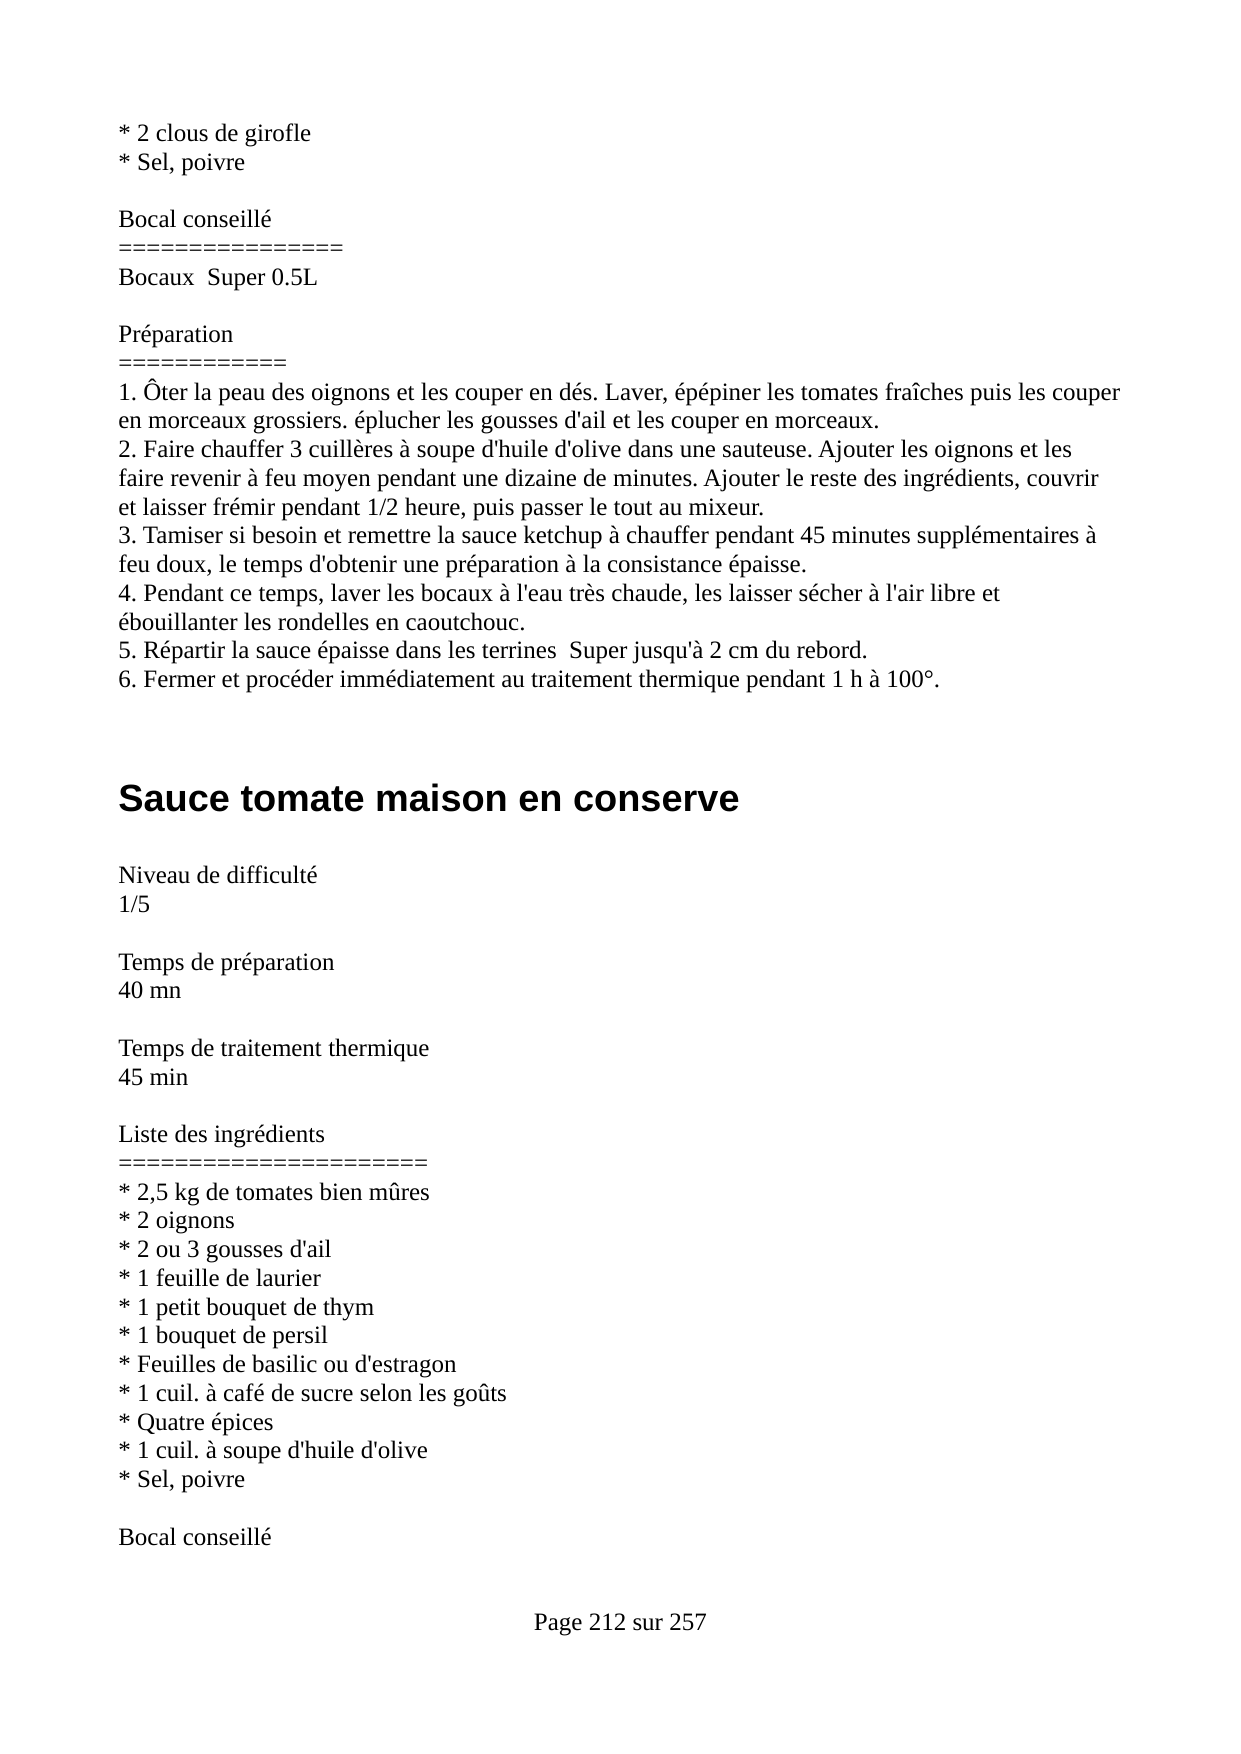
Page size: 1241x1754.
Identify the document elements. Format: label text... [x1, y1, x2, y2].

text * 2 clous de girofle [118, 118, 1122, 147]
text * 1 cuil. à soupe d'huile d'olive [118, 1436, 1122, 1464]
text Niveau de difficulté [118, 861, 1122, 889]
text ============ [118, 348, 1122, 377]
text Temps de préparation [118, 947, 1122, 976]
text 6. Fermer et procéder immédiatement au traitement thermique pendant 1 h à 100°. [118, 664, 1122, 693]
text * Sel, poivre [118, 147, 1122, 176]
text * Feuilles de basilic ou d'estragon [118, 1349, 1122, 1378]
text 40 mn [118, 976, 1122, 1004]
text 3. Tamiser si besoin et remettre la sauce ketchup à chauffer pendant 45 minutes supplémentaires à feu doux, le temps d'obtenir une préparation à la consistance épaisse. [118, 521, 1122, 578]
text * 2,5 kg de tomates bien mûres [118, 1177, 1122, 1206]
text * 2 ou 3 gousses d'ail [118, 1234, 1122, 1263]
text 5. Répartir la sauce épaisse dans les terrines Super jusqu'à 2 cm du rebord. [118, 636, 1122, 664]
text * 1 cuil. à café de sucre selon les goûts [118, 1378, 1122, 1407]
text * 1 feuille de laurier [118, 1263, 1122, 1292]
text 1/5 [118, 889, 1122, 918]
text * 2 oignons [118, 1206, 1122, 1234]
text Bocaux Super 0.5L [118, 262, 1122, 291]
text * Sel, poivre [118, 1464, 1122, 1493]
text Liste des ingrédients [118, 1119, 1122, 1148]
text Bocal conseillé [118, 1522, 1122, 1551]
text * 1 bouquet de persil [118, 1321, 1122, 1349]
text 45 min [118, 1062, 1122, 1091]
text 2. Faire chauffer 3 cuillères à soupe d'huile d'olive dans une sauteuse. Ajouter les oignons et les faire revenir à feu moyen pendant une dizaine de minutes. Ajouter le reste des ingrédients, couvrir et laisser frémir pendant 1/2 heure, puis passer le tout au mixeur. [118, 434, 1122, 521]
text Temps de traitement thermique [118, 1033, 1122, 1062]
text 1. Ôter la peau des oignons et les couper en dés. Laver, épépiner les tomates fraîches puis les couper en morceaux grossiers. éplucher les gousses d'ail et les couper en morceaux. [118, 377, 1122, 434]
text 4. Pendant ce temps, laver les bocaux à l'eau très chaude, les laisser sécher à l'air libre et ébouillanter les rondelles en caoutchouc. [118, 578, 1122, 636]
text ================ [118, 233, 1122, 262]
text Préparation [118, 319, 1122, 348]
text ====================== [118, 1148, 1122, 1177]
subtitle Sauce tomate maison en conserve [118, 776, 1122, 819]
text * Quatre épices [118, 1407, 1122, 1436]
text * 1 petit bouquet de thym [118, 1292, 1122, 1321]
text Bocal conseillé [118, 204, 1122, 233]
